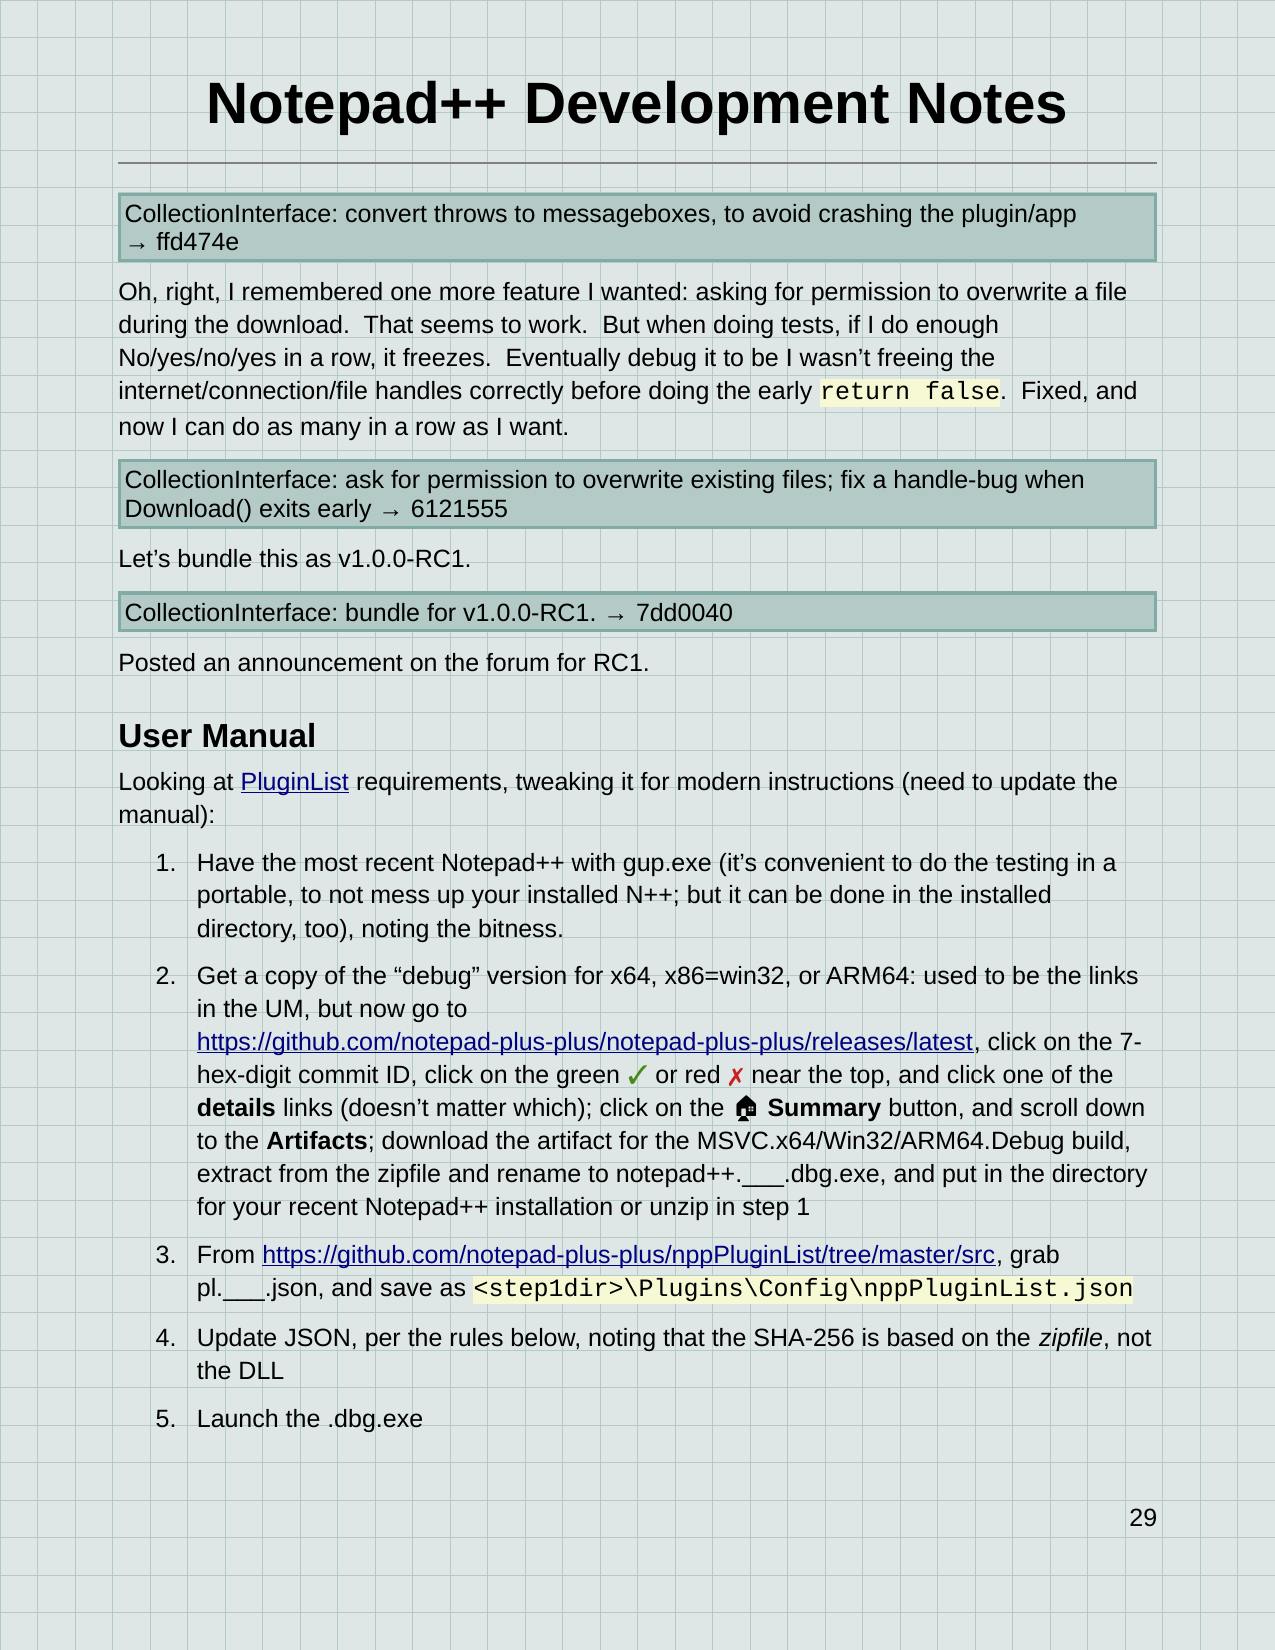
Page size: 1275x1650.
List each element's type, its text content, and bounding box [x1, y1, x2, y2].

text Let’s bundle this as v1.0.0-RC1. [118, 544, 1157, 573]
text CollectionInterface: ask for permission to overwrite existing files; fix a handle-bug when Download() exits early → 6121555 [121, 462, 1154, 526]
text CollectionInterface: bundle for v1.0.0-RC1. → 7dd0040 [121, 595, 1154, 629]
text Looking at PluginList requirements, tweaking it for modern instructions (need to update the manual): [118, 767, 1157, 829]
subtitle User Manual [118, 716, 1157, 754]
list From https://github.com/notepad-plus-plus/nppPluginList/tree/master/src, grab pl.___.json, and save as <step1dir>\Plugins\Config\nppPluginList.json [155, 1240, 1157, 1304]
text Posted an announcement on the forum for RC1. [118, 647, 1157, 676]
list Update JSON, per the rules below, noting that the SHA-256 is based on the zipfile, not the DLL [155, 1323, 1157, 1385]
list Have the most recent Notepad++ with gup.exe (it’s convenient to do the testing in a portable, to not mess up your installed N++; but it can be done in the installed directory, too), noting the bitness. [155, 847, 1157, 942]
text Oh, right, I remembered one more feature I wanted: asking for permission to overwrite a file during the download. That seems to work. But when doing tests, if I do enough No/yes/no/yes in a row, it freezes. Eventually debug it to be I wasn’t freeing the internet/connection/file handles correctly before doing the early return false. Fixed, and now I can do as many in a row as I want. [118, 277, 1157, 440]
list Get a copy of the “debug” version for x64, x86=win32, or ARM64: used to be the links in the UM, but now go to https://github.com/notepad-plus-plus/notepad-plus-plus/releases/latest, click on the 7-hex-digit commit ID, click on the green ✓ or red ✗ near the top, and click one of the details links (doesn’t matter which); click on the 🏠 Summary button, and scroll down to the Artifacts; download the artifact for the MSVC.x64/Win32/ARM64.Debug build, extract from the zipfile and rename to notepad++.___.dbg.exe, and put in the directory for your recent Notepad++ installation or unzip in step 1 [155, 961, 1157, 1221]
list Launch the .dbg.exe [155, 1404, 1157, 1432]
text CollectionInterface: convert throws to messageboxes, to avoid crashing the plugin/app → ffd474e [121, 196, 1154, 259]
